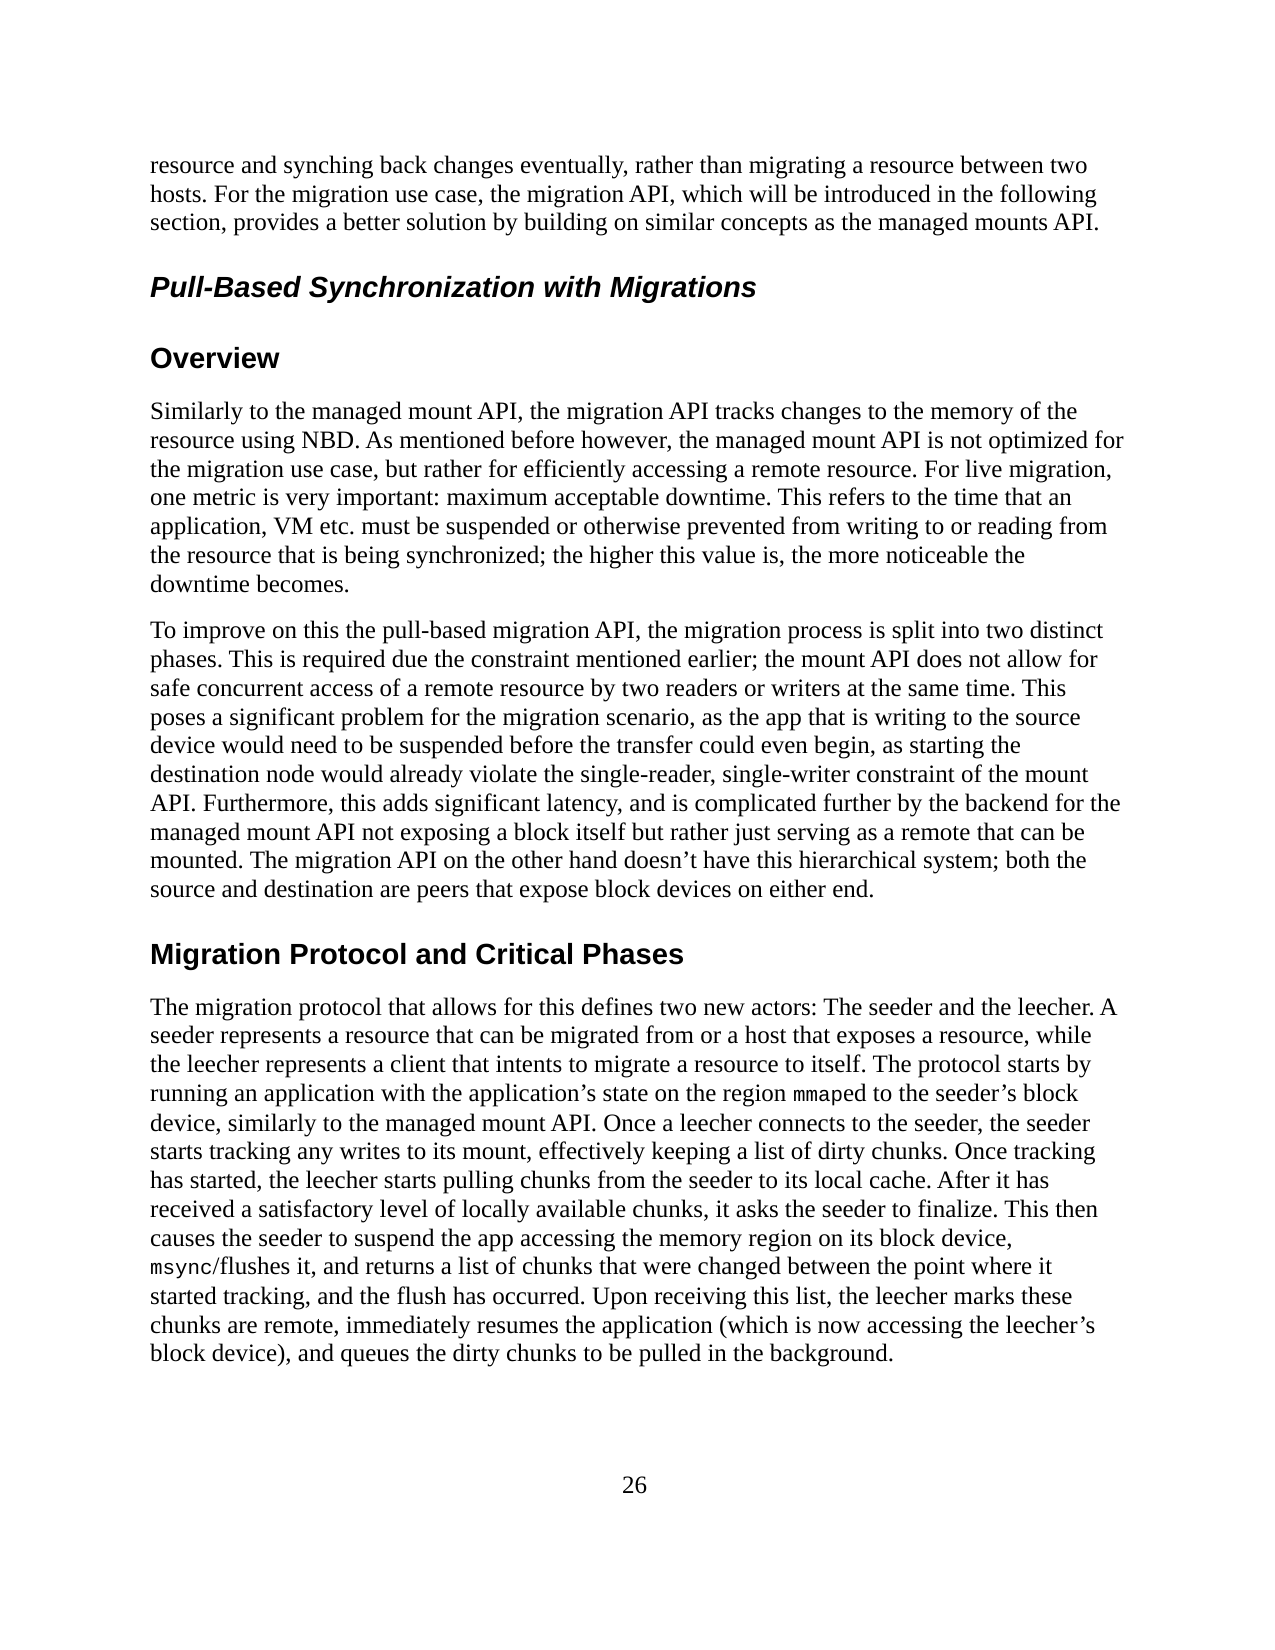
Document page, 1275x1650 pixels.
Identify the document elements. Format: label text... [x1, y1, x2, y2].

subtitle Overview [150, 341, 1125, 375]
text resource and synching back changes eventually, rather than migrating a resource between two hosts. For the migration use case, the migration API, which will be introduced in the following section, provides a better solution by building on similar concepts as the managed mounts API. [150, 150, 1125, 236]
subtitle Migration Protocol and Critical Phases [150, 937, 1125, 970]
subtitle Pull-Based Synchronization with Migrations [150, 270, 1125, 304]
text To improve on this the pull-based migration API, the migration process is split into two distinct phases. This is required due the constraint mentioned earlier; the mount API does not allow for safe concurrent access of a remote resource by two readers or writers at the same time. This poses a significant problem for the migration scenario, as the app that is writing to the source device would need to be suspended before the transfer could even begin, as starting the destination node would already violate the single-reader, single-writer constraint of the mount API. Furthermore, this adds significant latency, and is complicated further by the backend for the managed mount API not exposing a block itself but rather just serving as a remote that can be mounted. The migration API on the other hand doesn’t have this hierarchical system; both the source and destination are peers that expose block devices on either end. [150, 615, 1125, 903]
text The migration protocol that allows for this defines two new actors: The seeder and the leecher. A seeder represents a resource that can be migrated from or a host that exposes a resource, while the leecher represents a client that intents to migrate a resource to itself. The protocol starts by running an application with the application’s state on the region mmaped to the seeder’s block device, similarly to the managed mount API. Once a leecher connects to the seeder, the seeder starts tracking any writes to its mount, effectively keeping a list of dirty chunks. Once tracking has started, the leecher starts pulling chunks from the seeder to its local cache. After it has received a satisfactory level of locally available chunks, it asks the seeder to finalize. This then causes the seeder to suspend the app accessing the memory region on its block device, msync/flushes it, and returns a list of chunks that were changed between the point where it started tracking, and the flush has occurred. Upon receiving this list, the leecher marks these chunks are remote, immediately resumes the application (which is now accessing the leecher’s block device), and queues the dirty chunks to be pulled in the background. [150, 992, 1125, 1367]
text Similarly to the managed mount API, the migration API tracks changes to the memory of the resource using NBD. As mentioned before however, the managed mount API is not optimized for the migration use case, but rather for efficiently accessing a remote resource. For live migration, one metric is very important: maximum acceptable downtime. This refers to the time that an application, VM etc. must be suspended or otherwise prevented from writing to or reading from the resource that is being synchronized; the higher this value is, the more noticeable the downtime becomes. [150, 396, 1125, 597]
